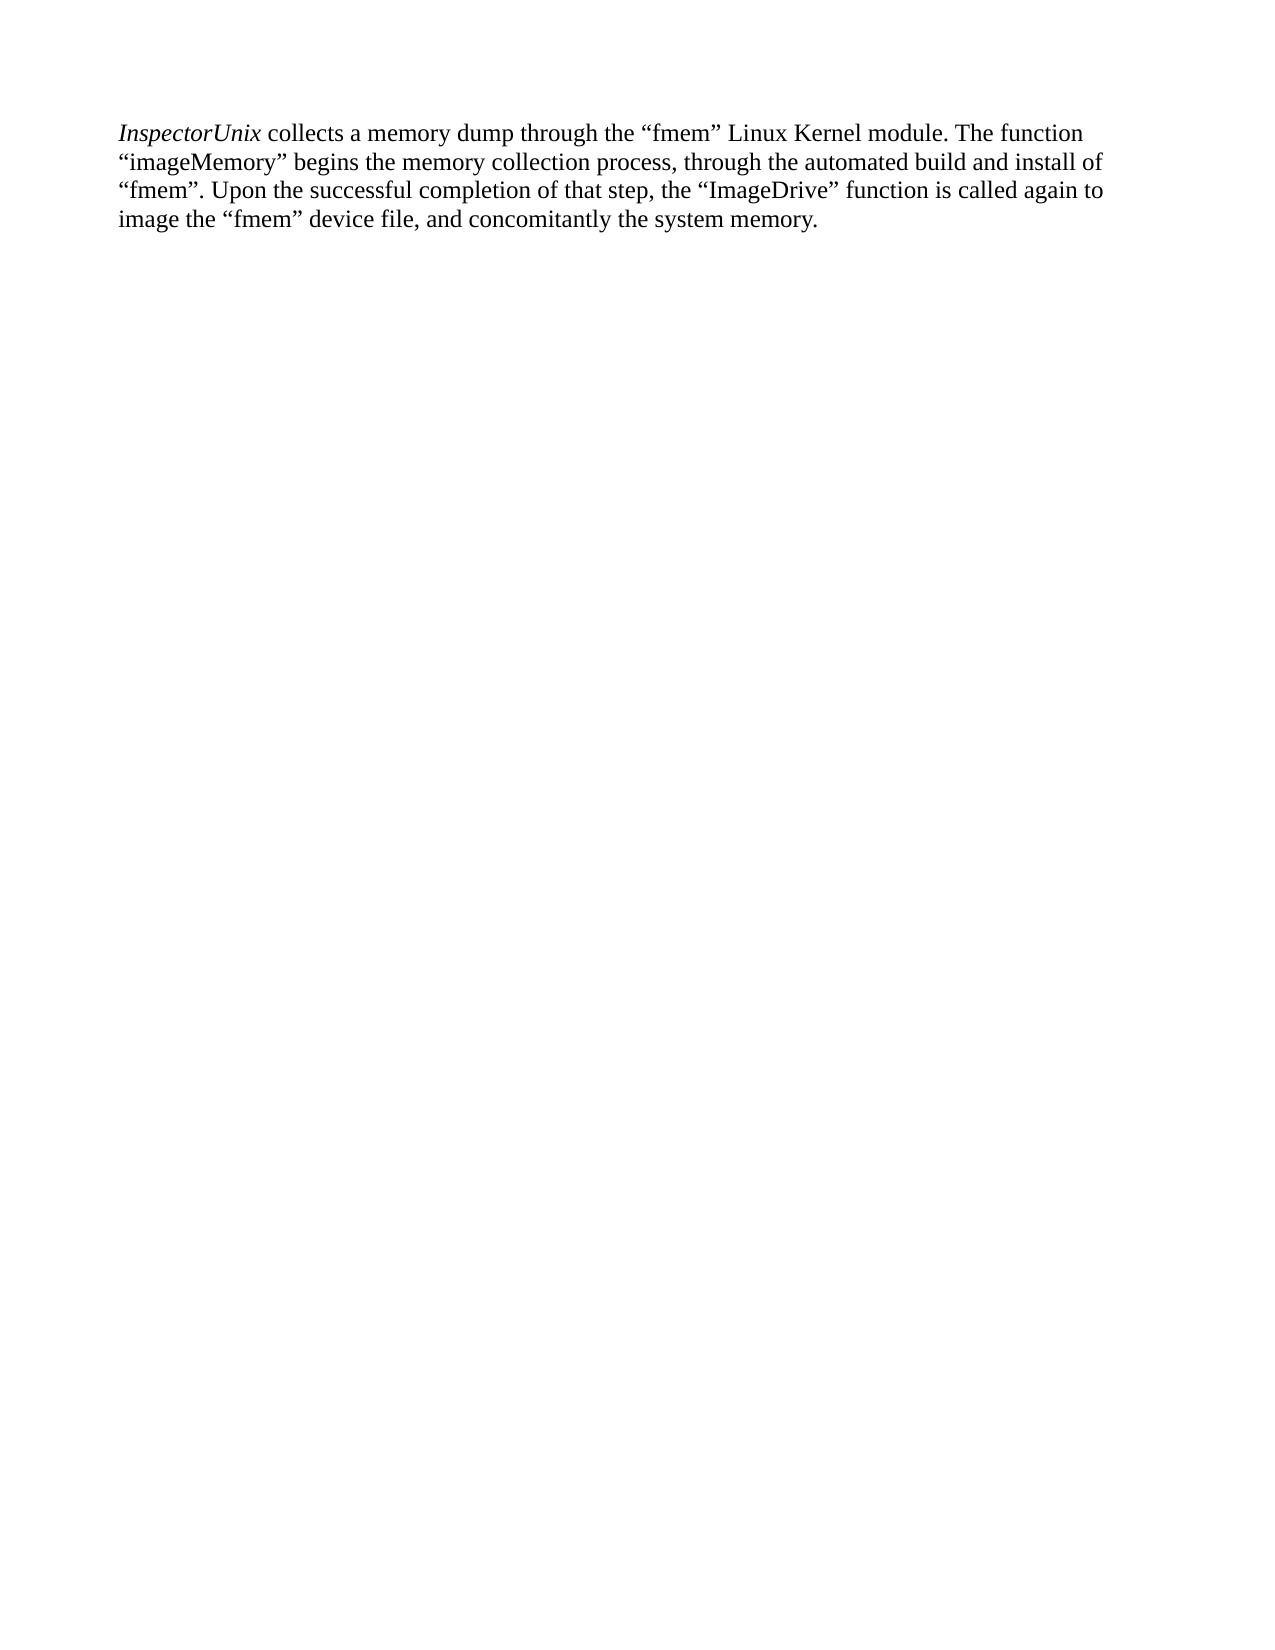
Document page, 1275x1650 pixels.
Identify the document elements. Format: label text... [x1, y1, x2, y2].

text InspectorUnix collects a memory dump through the “fmem” Linux Kernel module. The function “imageMemory” begins the memory collection process, through the automated build and install of “fmem”. Upon the successful completion of that step, the “ImageDrive” function is called again to image the “fmem” device file, and concomitantly the system memory. [118, 118, 1157, 262]
